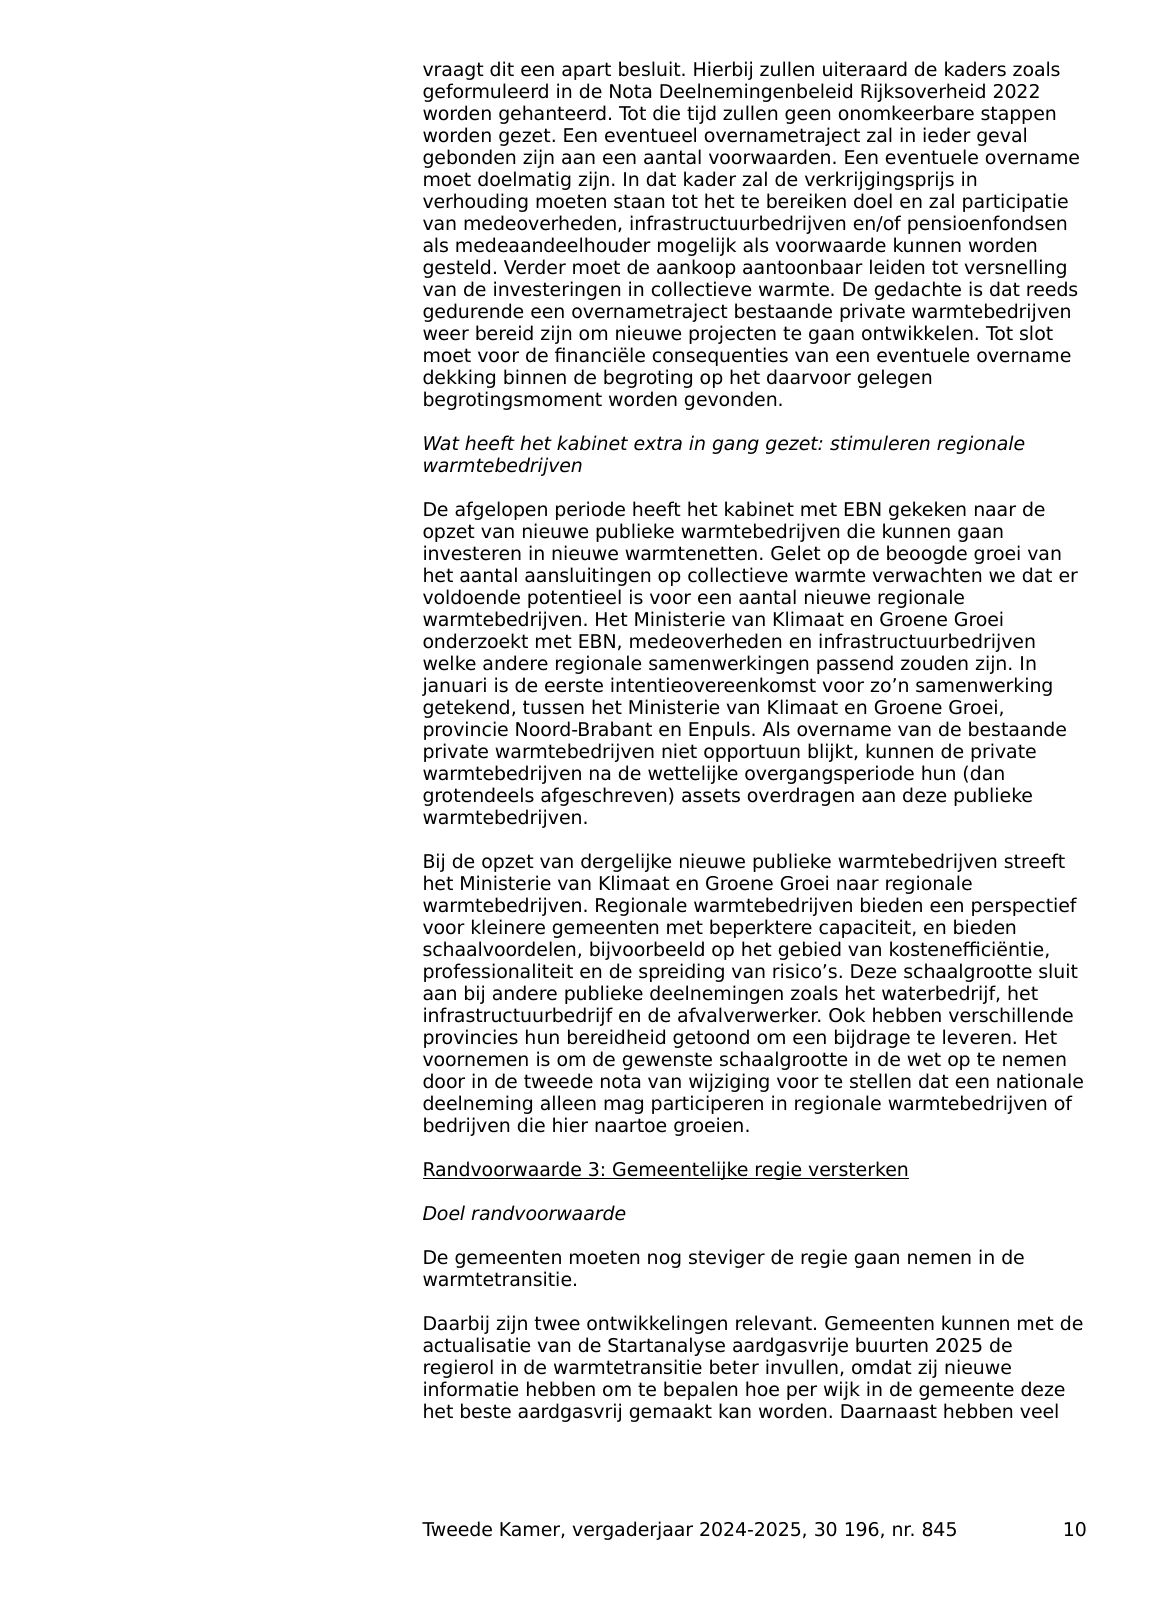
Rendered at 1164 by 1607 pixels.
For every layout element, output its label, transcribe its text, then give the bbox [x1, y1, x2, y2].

subtitle Wat heeft het kabinet extra in gang gezet: stimuleren regionale warmtebedrijven [422, 433, 1087, 477]
text De gemeenten moeten nog steviger de regie gaan nemen in de warmtetransitie. [422, 1247, 1087, 1291]
text Daarbij zijn twee ontwikkelingen relevant. Gemeenten kunnen met de actualisatie van de Startanalyse aardgasvrije buurten 2025 de regierol in de warmtetransitie beter invullen, omdat zij nieuwe informatie hebben om te bepalen hoe per wijk in de gemeente deze het beste aardgasvrij gemaakt kan worden. Daarnaast hebben veel [422, 1313, 1087, 1423]
text De afgelopen periode heeft het kabinet met EBN gekeken naar de opzet van nieuwe publieke warmtebedrijven die kunnen gaan investeren in nieuwe warmtenetten. Gelet op de beoogde groei van het aantal aansluitingen op collectieve warmte verwachten we dat er voldoende potentieel is voor een aantal nieuwe regionale warmtebedrijven. Het Ministerie van Klimaat en Groene Groei onderzoekt met EBN, medeoverheden en infrastructuurbedrijven welke andere regionale samenwerkingen passend zouden zijn. In januari is de eerste intentieovereenkomst voor zo’n samenwerking getekend, tussen het Ministerie van Klimaat en Groene Groei, provincie Noord-Brabant en Enpuls. Als overname van de bestaande private warmtebedrijven niet opportuun blijkt, kunnen de private warmtebedrijven na de wettelijke overgangsperiode hun (dan grotendeels afgeschreven) assets overdragen aan deze publieke warmtebedrijven. [422, 499, 1087, 829]
subtitle Doel randvoorwaarde [422, 1203, 1087, 1225]
subtitle Randvoorwaarde 3: Gemeentelijke regie versterken [422, 1159, 1087, 1181]
text Bij de opzet van dergelijke nieuwe publieke warmtebedrijven streeft het Ministerie van Klimaat en Groene Groei naar regionale warmtebedrijven. Regionale warmtebedrijven bieden een perspectief voor kleinere gemeenten met beperktere capaciteit, en bieden schaalvoordelen, bijvoorbeeld op het gebied van kostenefficiëntie, professionaliteit en de spreiding van risico’s. Deze schaalgrootte sluit aan bij andere publieke deelnemingen zoals het waterbedrijf, het infrastructuurbedrijf en de afvalverwerker. Ook hebben verschillende provincies hun bereidheid getoond om een bijdrage te leveren. Het voornemen is om de gewenste schaalgrootte in de wet op te nemen door in de tweede nota van wijziging voor te stellen dat een nationale deelneming alleen mag participeren in regionale warmtebedrijven of bedrijven die hier naartoe groeien. [422, 851, 1087, 1137]
text vraagt dit een apart besluit. Hierbij zullen uiteraard de kaders zoals geformuleerd in de Nota Deelnemingenbeleid Rijksoverheid 2022 worden gehanteerd. Tot die tijd zullen geen onomkeerbare stappen worden gezet. Een eventueel overnametraject zal in ieder geval gebonden zijn aan een aantal voorwaarden. Een eventuele overname moet doelmatig zijn. In dat kader zal de verkrijgingsprijs in verhouding moeten staan tot het te bereiken doel en zal participatie van medeoverheden, infrastructuurbedrijven en/of pensioenfondsen als medeaandeelhouder mogelijk als voorwaarde kunnen worden gesteld. Verder moet de aankoop aantoonbaar leiden tot versnelling van de investeringen in collectieve warmte. De gedachte is dat reeds gedurende een overnametraject bestaande private warmtebedrijven weer bereid zijn om nieuwe projecten te gaan ontwikkelen. Tot slot moet voor de financiële consequenties van een eventuele overname dekking binnen de begroting op het daarvoor gelegen begrotingsmoment worden gevonden. [422, 59, 1087, 411]
